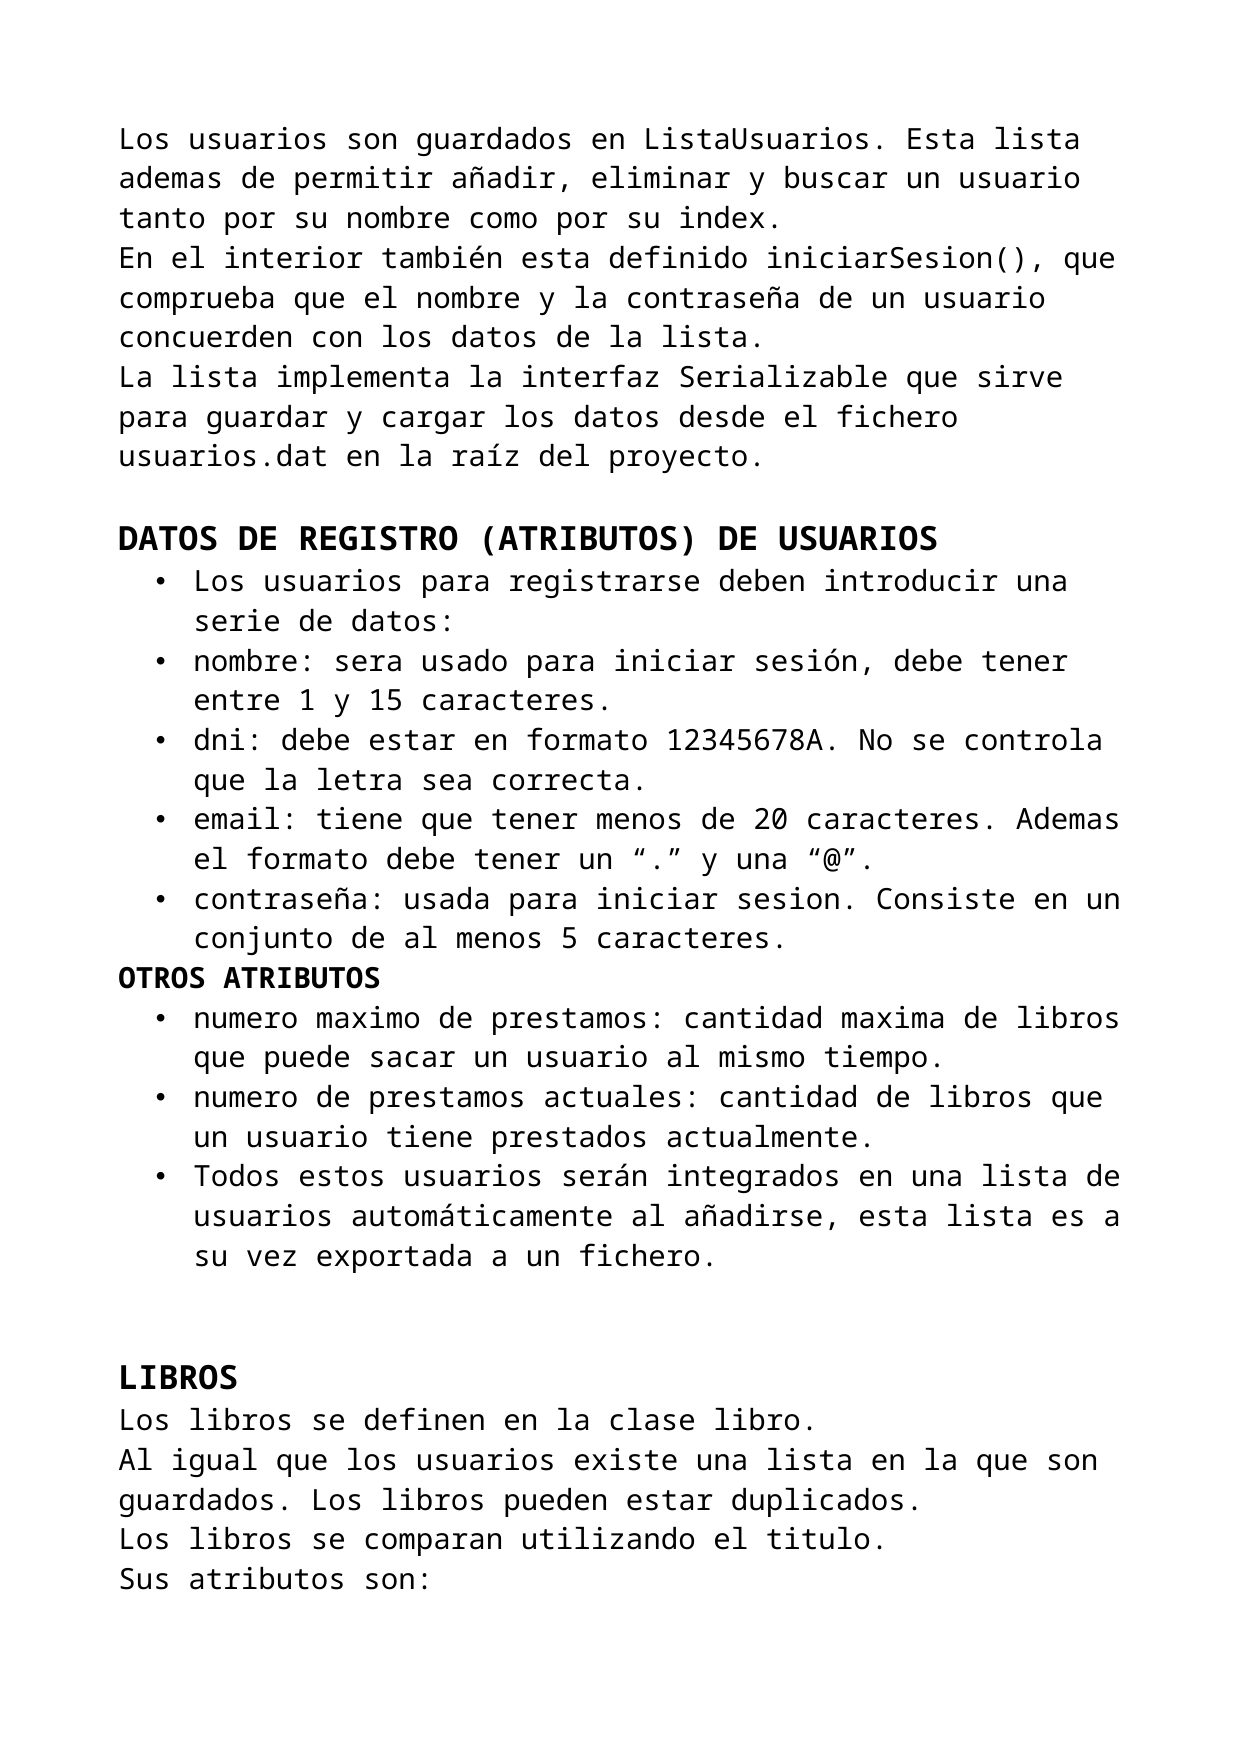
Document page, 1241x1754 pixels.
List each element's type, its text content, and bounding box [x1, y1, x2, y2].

text Al igual que los usuarios existe una lista en la que son guardados. Los libros pueden estar duplicados. [118, 1439, 1122, 1519]
text Los usuarios son guardados en ListaUsuarios. Esta lista ademas de permitir añadir, eliminar y buscar un usuario tanto por su nombre como por su index. [118, 118, 1122, 237]
list Todos estos usuarios serán integrados en una lista de usuarios automáticamente al añadirse, esta lista es a su vez exportada a un fichero. [156, 1156, 1122, 1275]
text LIBROS [118, 1354, 1122, 1399]
list numero maximo de prestamos: cantidad maxima de libros que puede sacar un usuario al mismo tiempo. [156, 997, 1122, 1076]
list nombre: sera usado para iniciar sesión, debe tener entre 1 y 15 caracteres. [156, 640, 1122, 719]
text En el interior también esta definido iniciarSesion(), que comprueba que el nombre y la contraseña de un usuario concuerden con los datos de la lista. [118, 237, 1122, 356]
text Los libros se definen en la clase libro. [118, 1399, 1122, 1439]
text Sus atributos son: [118, 1558, 1122, 1598]
text Los libros se comparan utilizando el titulo. [118, 1519, 1122, 1558]
list numero de prestamos actuales: cantidad de libros que un usuario tiene prestados actualmente. [156, 1076, 1122, 1156]
text OTROS ATRIBUTOS [118, 957, 1122, 997]
text DATOS DE REGISTRO (ATRIBUTOS) DE USUARIOS [118, 515, 1122, 560]
text La lista implementa la interfaz Serializable que sirve para guardar y cargar los datos desde el fichero usuarios.dat en la raíz del proyecto. [118, 356, 1122, 475]
list contraseña: usada para iniciar sesion. Consiste en un conjunto de al menos 5 caracteres. [156, 878, 1122, 957]
list dni: debe estar en formato 12345678A. No se controla que la letra sea correcta. [156, 719, 1122, 798]
list email: tiene que tener menos de 20 caracteres. Ademas el formato debe tener un “.” y una “@”. [156, 798, 1122, 878]
list Los usuarios para registrarse deben introducir una serie de datos: [156, 560, 1122, 640]
